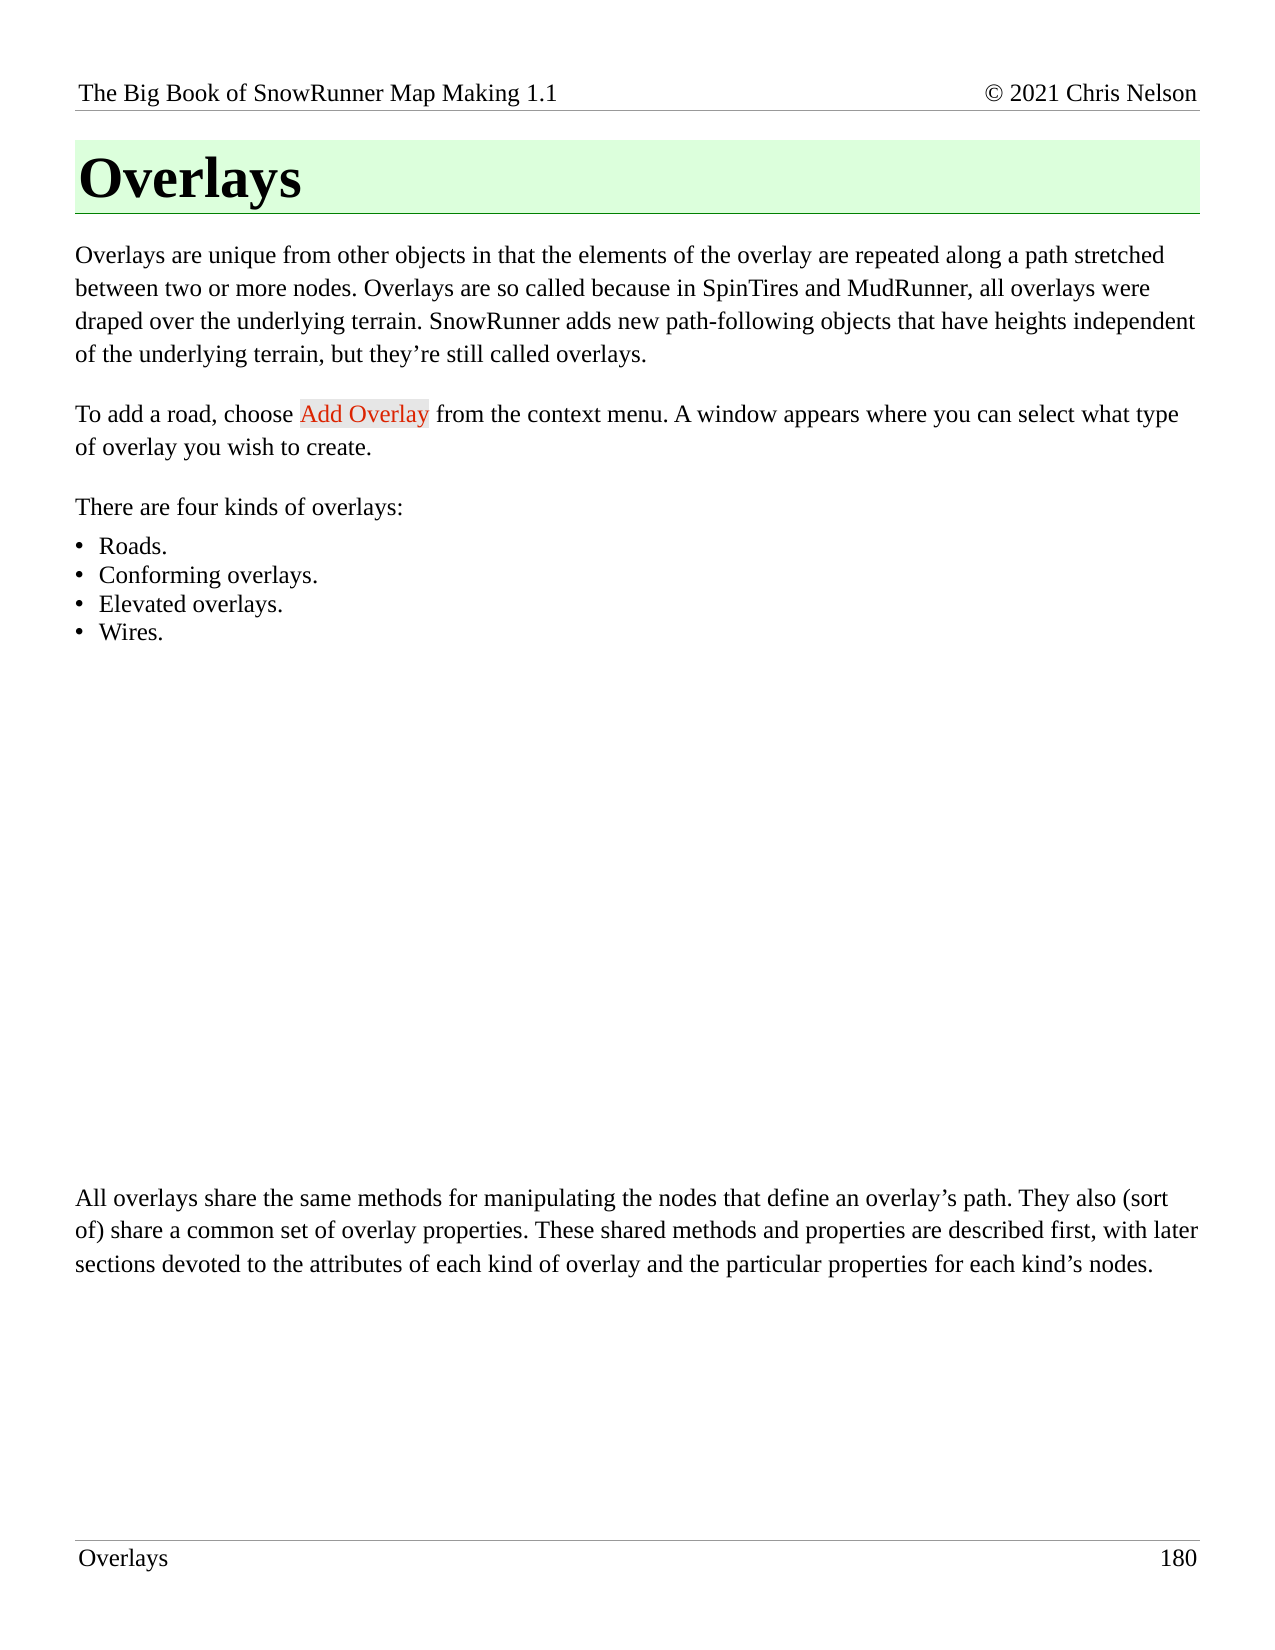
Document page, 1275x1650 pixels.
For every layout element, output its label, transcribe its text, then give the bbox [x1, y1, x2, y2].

list Wires. [75, 617, 1200, 646]
subtitle There are four kinds of overlays: [75, 492, 1200, 521]
list Conforming overlays. [75, 560, 1200, 589]
subtitle Overlays [75, 140, 1200, 213]
text All overlays share the same methods for manipulating the nodes that define an overlay’s path. They also (sort of) share a common set of overlay properties. These shared methods and properties are described first, with later sections devoted to the attributes of each kind of overlay and the particular properties for each kind’s nodes. [75, 1183, 1200, 1277]
text Overlays are unique from other objects in that the elements of the overlay are repeated along a path stretched between two or more nodes. Overlays are so called because in SpinTires and MudRunner, all overlays were draped over the underlying terrain. SnowRunner adds new path-following objects that have heights independent of the underlying terrain, but they’re still called overlays. [75, 240, 1200, 368]
list Elevated overlays. [75, 589, 1200, 617]
text To add a road, choose Add Overlay from the context menu. A window appears where you can select what type of overlay you wish to create. [75, 399, 1200, 461]
list Roads. [75, 531, 1200, 560]
